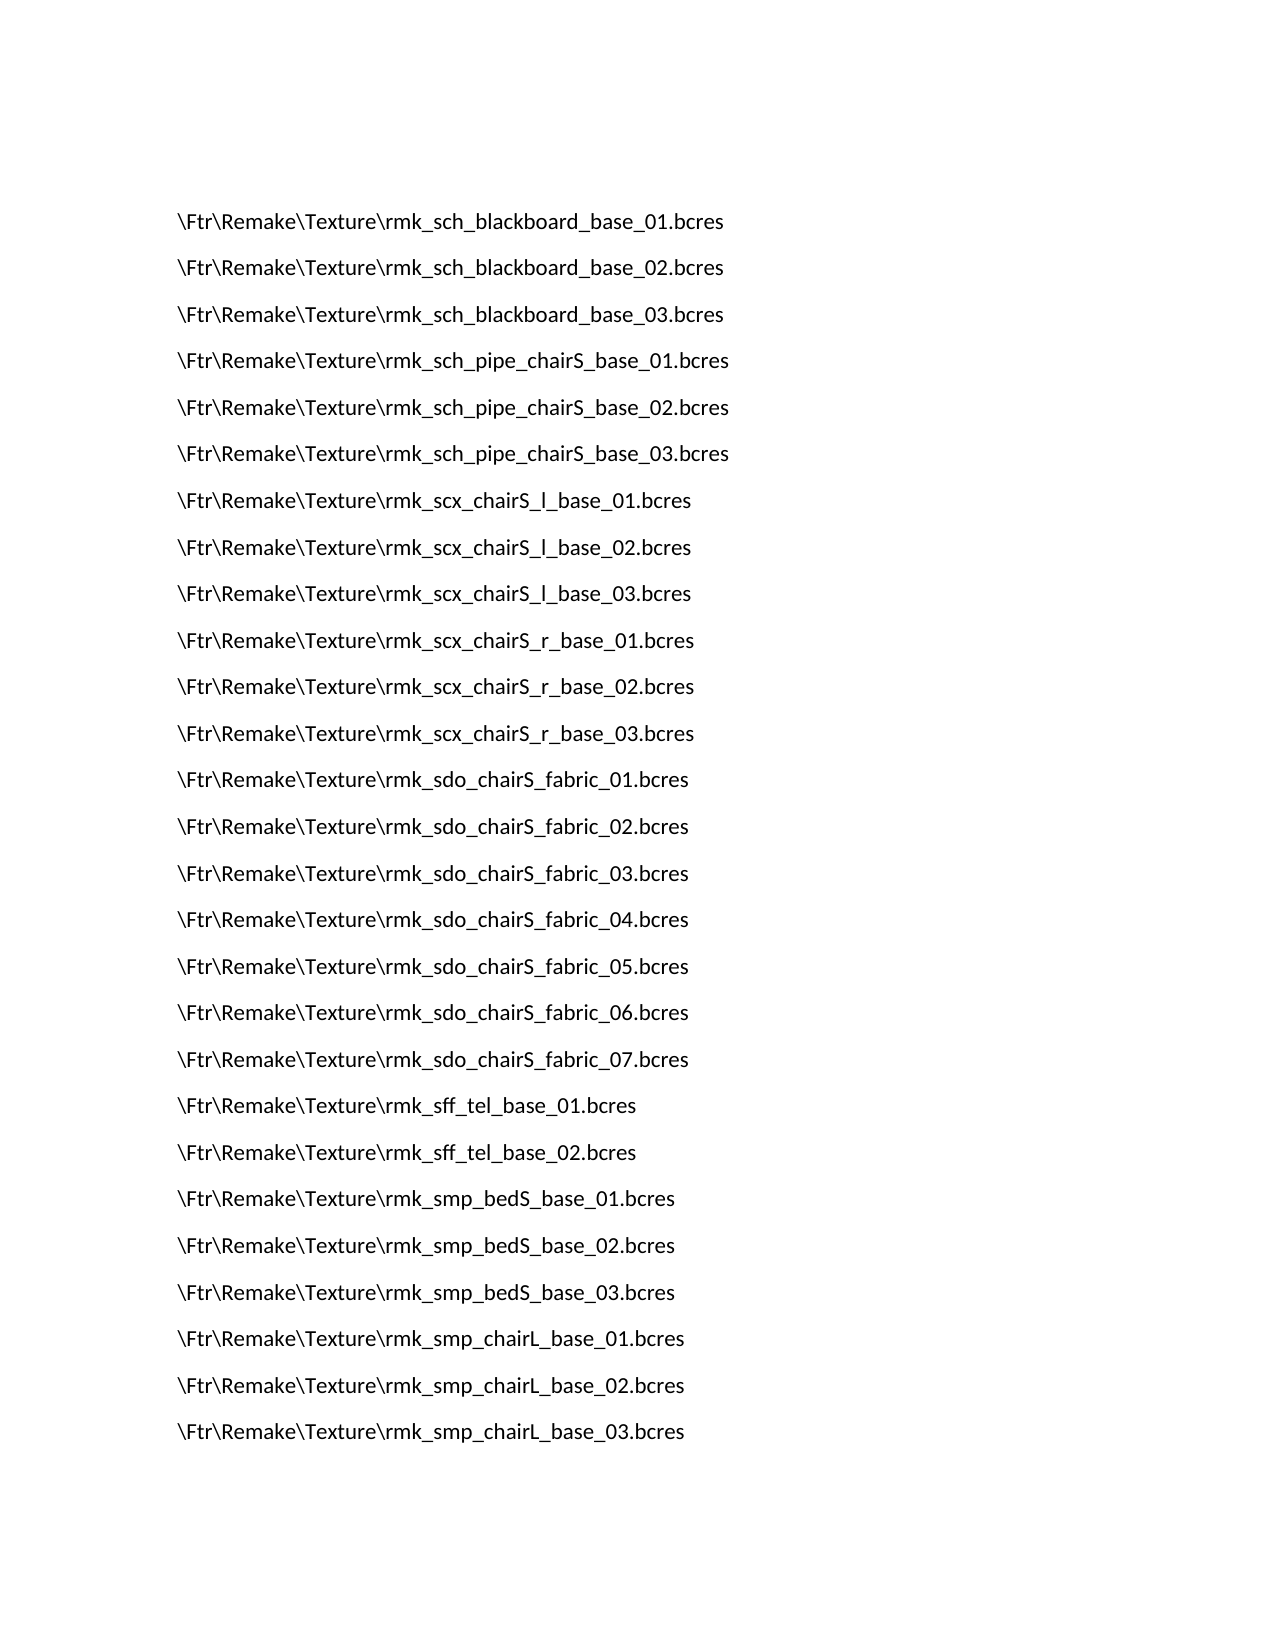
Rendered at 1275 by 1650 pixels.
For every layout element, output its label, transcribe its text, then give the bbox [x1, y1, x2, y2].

text \Ftr\Remake\Texture\rmk_sch_blackboard_base_01.bcres [177, 207, 1098, 235]
text \Ftr\Remake\Texture\rmk_scx_chairS_l_base_02.bcres [177, 533, 1098, 561]
text \Ftr\Remake\Texture\rmk_sdo_chairS_fabric_07.bcres [177, 1045, 1098, 1073]
text \Ftr\Remake\Texture\rmk_smp_bedS_base_02.bcres [177, 1231, 1098, 1259]
text \Ftr\Remake\Texture\rmk_sdo_chairS_fabric_02.bcres [177, 812, 1098, 840]
text \Ftr\Remake\Texture\rmk_scx_chairS_r_base_03.bcres [177, 719, 1098, 747]
text \Ftr\Remake\Texture\rmk_sff_tel_base_02.bcres [177, 1138, 1098, 1166]
text \Ftr\Remake\Texture\rmk_scx_chairS_l_base_03.bcres [177, 579, 1098, 607]
text \Ftr\Remake\Texture\rmk_sdo_chairS_fabric_06.bcres [177, 998, 1098, 1026]
text \Ftr\Remake\Texture\rmk_sff_tel_base_01.bcres [177, 1091, 1098, 1119]
text \Ftr\Remake\Texture\rmk_sch_blackboard_base_03.bcres [177, 300, 1098, 328]
text \Ftr\Remake\Texture\rmk_sch_pipe_chairS_base_03.bcres [177, 439, 1098, 468]
text \Ftr\Remake\Texture\rmk_scx_chairS_l_base_01.bcres [177, 486, 1098, 514]
text \Ftr\Remake\Texture\rmk_smp_chairL_base_01.bcres [177, 1324, 1098, 1352]
text \Ftr\Remake\Texture\rmk_smp_bedS_base_03.bcres [177, 1278, 1098, 1306]
text \Ftr\Remake\Texture\rmk_sch_blackboard_base_02.bcres [177, 253, 1098, 281]
text \Ftr\Remake\Texture\rmk_smp_chairL_base_02.bcres [177, 1371, 1098, 1399]
text \Ftr\Remake\Texture\rmk_sch_pipe_chairS_base_01.bcres [177, 346, 1098, 374]
text \Ftr\Remake\Texture\rmk_sdo_chairS_fabric_04.bcres [177, 905, 1098, 933]
text \Ftr\Remake\Texture\rmk_smp_bedS_base_01.bcres [177, 1184, 1098, 1213]
text \Ftr\Remake\Texture\rmk_sdo_chairS_fabric_01.bcres [177, 766, 1098, 793]
text \Ftr\Remake\Texture\rmk_sch_pipe_chairS_base_02.bcres [177, 393, 1098, 421]
text \Ftr\Remake\Texture\rmk_sdo_chairS_fabric_03.bcres [177, 859, 1098, 887]
text \Ftr\Remake\Texture\rmk_sdo_chairS_fabric_05.bcres [177, 952, 1098, 980]
text \Ftr\Remake\Texture\rmk_smp_chairL_base_03.bcres [177, 1417, 1098, 1445]
text \Ftr\Remake\Texture\rmk_scx_chairS_r_base_02.bcres [177, 672, 1098, 700]
text \Ftr\Remake\Texture\rmk_scx_chairS_r_base_01.bcres [177, 626, 1098, 654]
